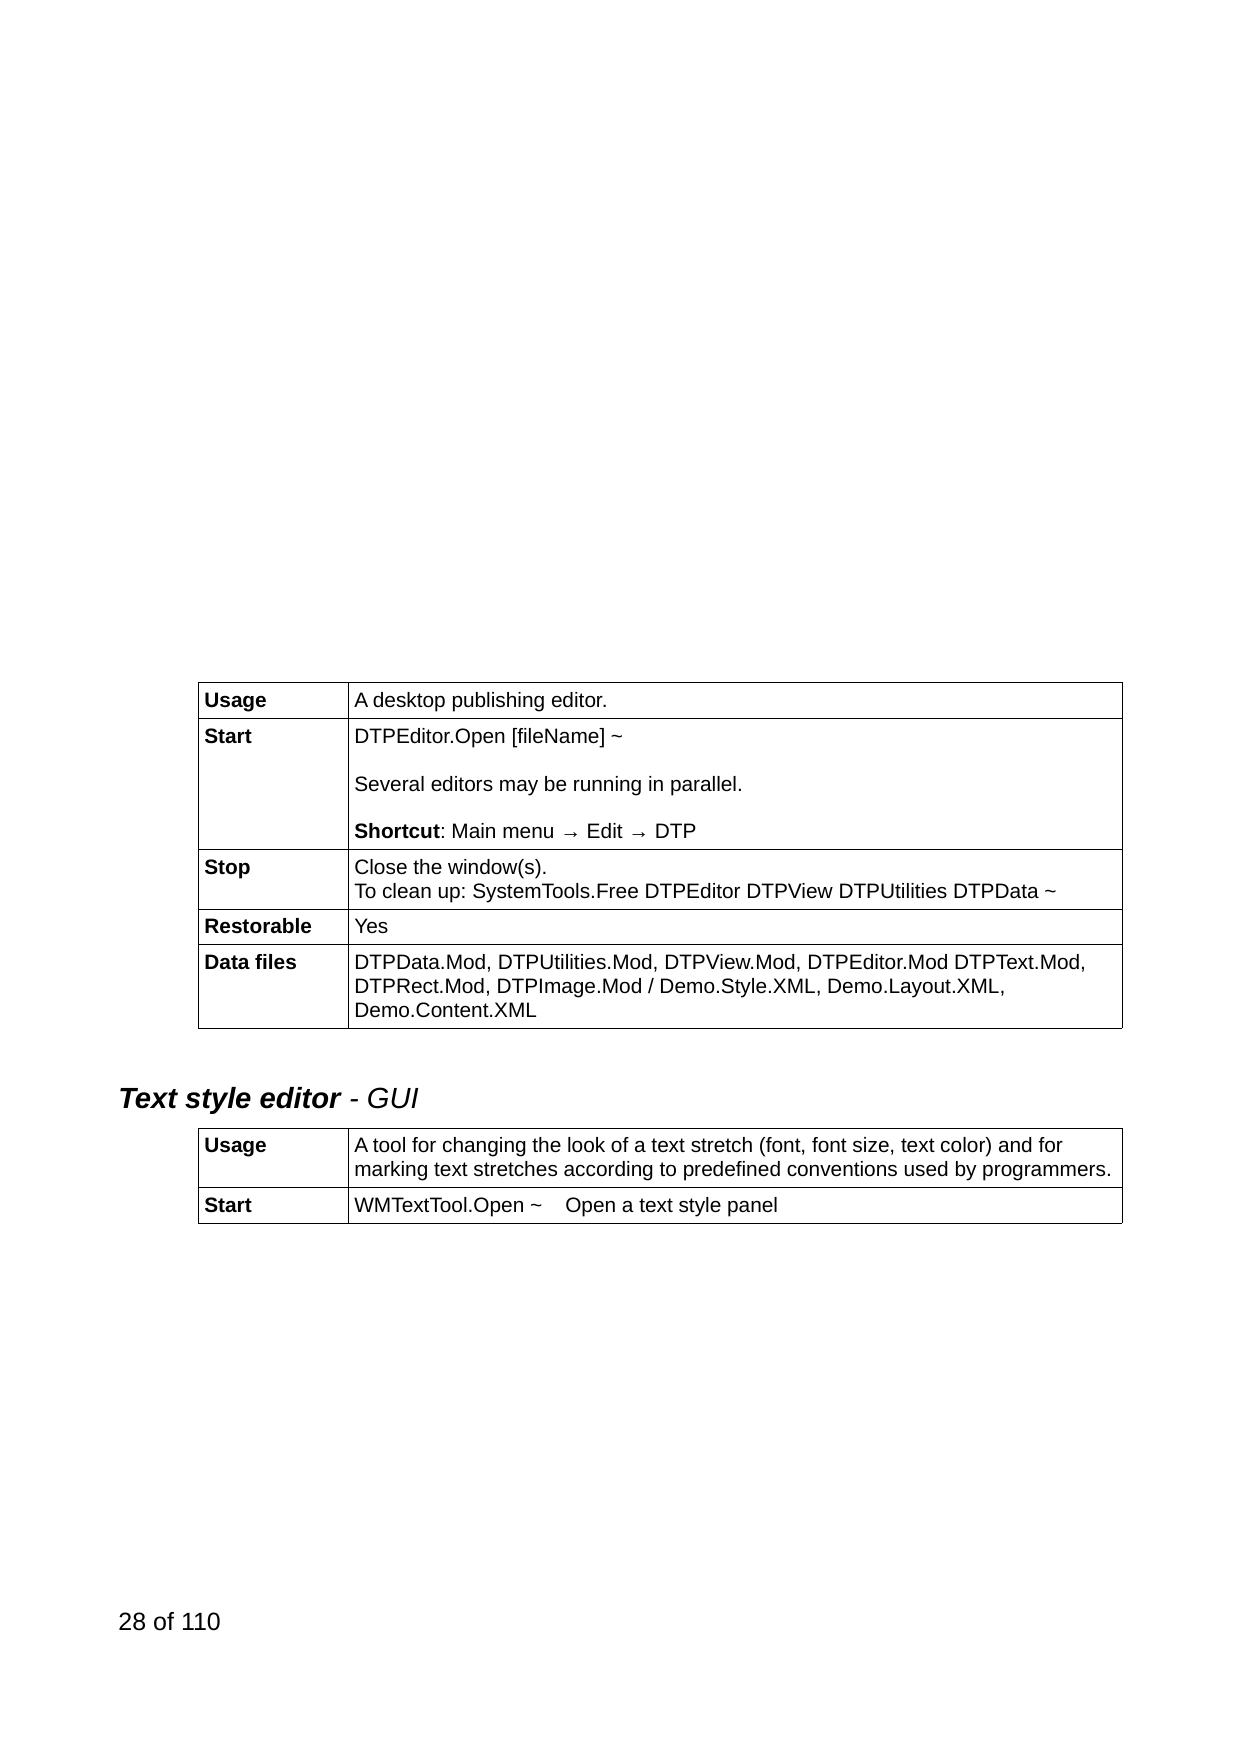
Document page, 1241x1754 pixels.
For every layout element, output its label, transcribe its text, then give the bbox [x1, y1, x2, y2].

table_cell Yes [349, 910, 1122, 944]
table_cell Close the window(s). To clean up: SystemTools.Free DTPEditor DTPView DTPUtilities DTPData ~ [349, 850, 1122, 908]
table_cell Start [199, 1188, 348, 1222]
table_cell DTPData.Mod, DTPUtilities.Mod, DTPView.Mod, DTPEditor.Mod DTPText.Mod, DTPRect.Mod, DTPImage.Mod / Demo.Style.XML, Demo.Layout.XML, Demo.Content.XML [349, 945, 1122, 1027]
table_cell Data files [199, 945, 348, 1027]
table_header A desktop publishing editor. [349, 683, 1122, 718]
table_cell Restorable [199, 910, 348, 944]
table_header Usage [199, 683, 348, 718]
table_cell WMTextTool.Open ~ Open a text style panel [349, 1188, 1122, 1222]
table_header A tool for changing the look of a text stretch (font, font size, text color) and for marking text stretches according to predefined conventions used by programmers. [349, 1129, 1122, 1187]
table_header Usage [199, 1129, 348, 1187]
table_cell DTPEditor.Open [fileName] ~ Several editors may be running in parallel. Shortcut: Main menu → Edit → DTP [349, 719, 1122, 849]
table_cell Start [199, 719, 348, 849]
table_cell Stop [199, 850, 348, 908]
subtitle Text style editor - GUI [118, 1081, 1122, 1115]
